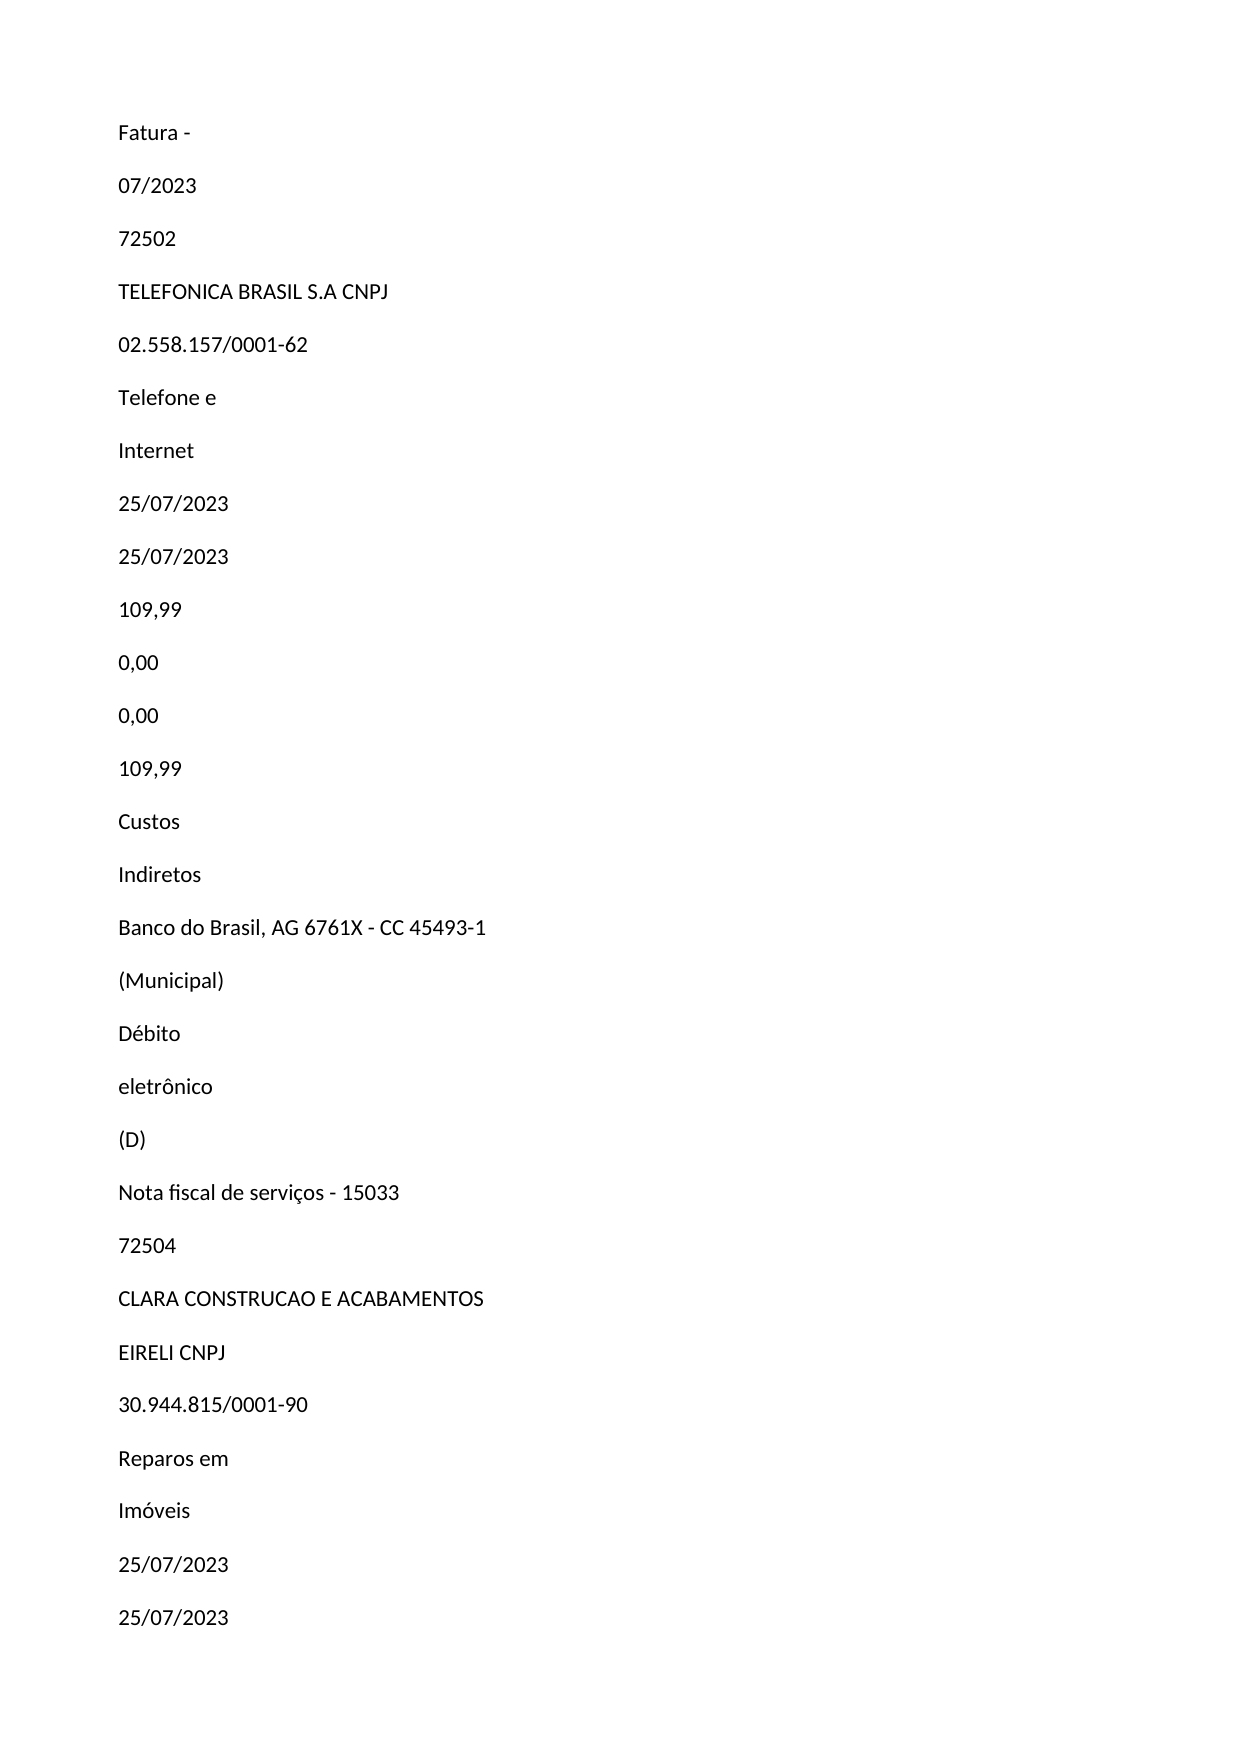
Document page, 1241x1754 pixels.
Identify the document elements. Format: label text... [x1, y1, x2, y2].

text CLARA CONSTRUCAO E ACABAMENTOS [118, 1284, 1122, 1313]
text 72502 [118, 224, 1122, 252]
text 109,99 [118, 754, 1122, 782]
text Imóveis [118, 1497, 1122, 1525]
text 25/07/2023 [118, 489, 1122, 517]
text 25/07/2023 [118, 1550, 1122, 1578]
text 0,00 [118, 648, 1122, 676]
text Banco do Brasil, AG 6761X - CC 45493-1 [118, 913, 1122, 941]
text 109,99 [118, 595, 1122, 623]
text 02.558.157/0001-62 [118, 330, 1122, 358]
text Reparos em [118, 1444, 1122, 1472]
text TELEFONICA BRASIL S.A CNPJ [118, 277, 1122, 305]
text Nota fiscal de serviços - 15033 [118, 1178, 1122, 1207]
text (Municipal) [118, 966, 1122, 994]
text 25/07/2023 [118, 1603, 1122, 1631]
text EIRELI CNPJ [118, 1338, 1122, 1366]
text 30.944.815/0001-90 [118, 1391, 1122, 1419]
text Telefone e [118, 383, 1122, 411]
text eletrônico [118, 1072, 1122, 1101]
text Custos [118, 807, 1122, 835]
text 07/2023 [118, 171, 1122, 199]
text (D) [118, 1126, 1122, 1153]
text 72504 [118, 1232, 1122, 1259]
text Internet [118, 436, 1122, 464]
text 0,00 [118, 701, 1122, 729]
text Fatura - [118, 118, 1122, 146]
text Indiretos [118, 860, 1122, 888]
text 25/07/2023 [118, 542, 1122, 570]
text Débito [118, 1019, 1122, 1047]
